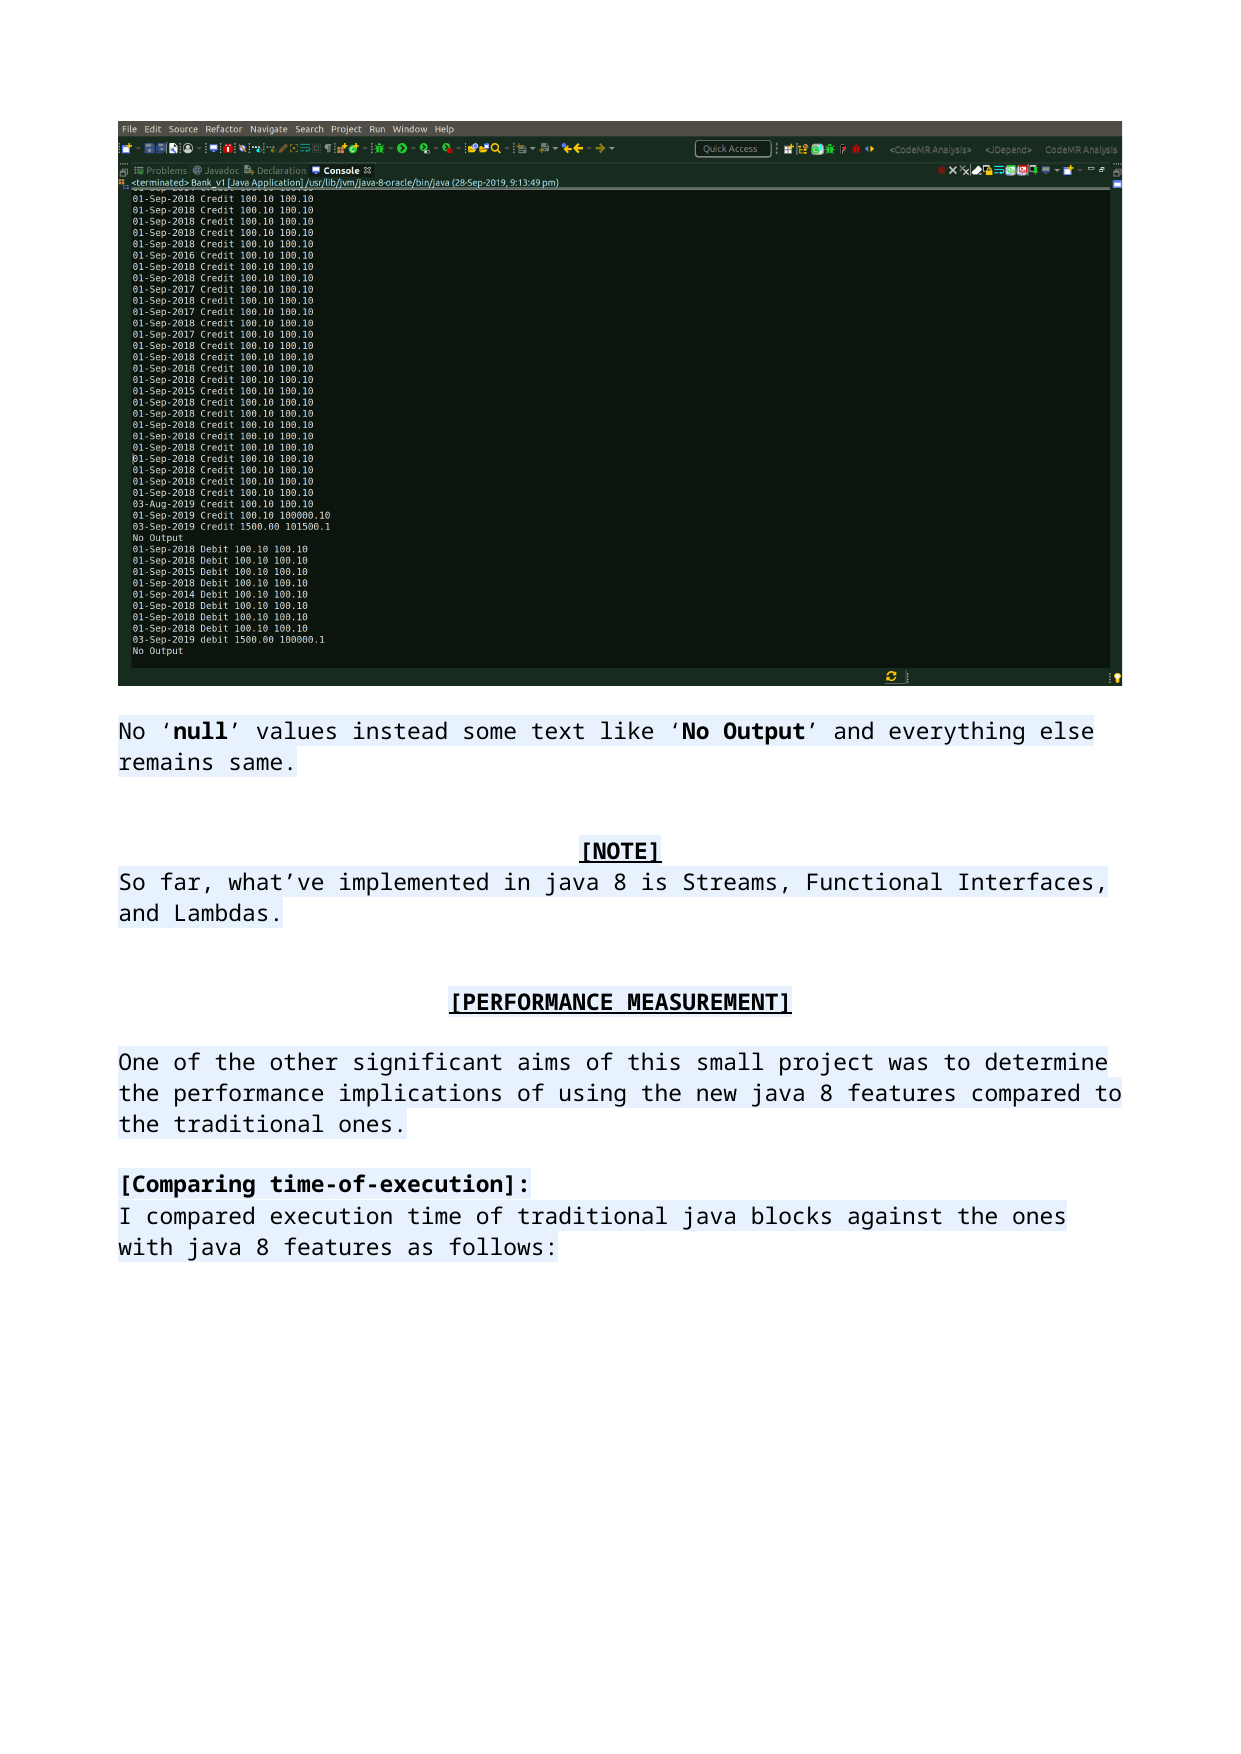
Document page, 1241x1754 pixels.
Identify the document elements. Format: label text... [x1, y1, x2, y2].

text [Comparing time-of-execution]: [118, 1168, 1122, 1199]
text No ‘null’ values instead some text like ‘No Output’ and everything else remains same. [118, 714, 1122, 777]
text [NOTE] [118, 834, 1122, 866]
text [PERFORMANCE MEASUREMENT] [118, 986, 1122, 1017]
text So far, what’ve implemented in java 8 is Streams, Functional Interfaces, and Lambdas. [118, 866, 1122, 928]
text I compared execution time of traditional java blocks against the ones with java 8 features as follows: [118, 1199, 1122, 1262]
picture [118, 121, 1123, 686]
text One of the other significant aims of this small project was to determine the performance implications of using the new java 8 features compared to the traditional ones. [118, 1046, 1122, 1139]
